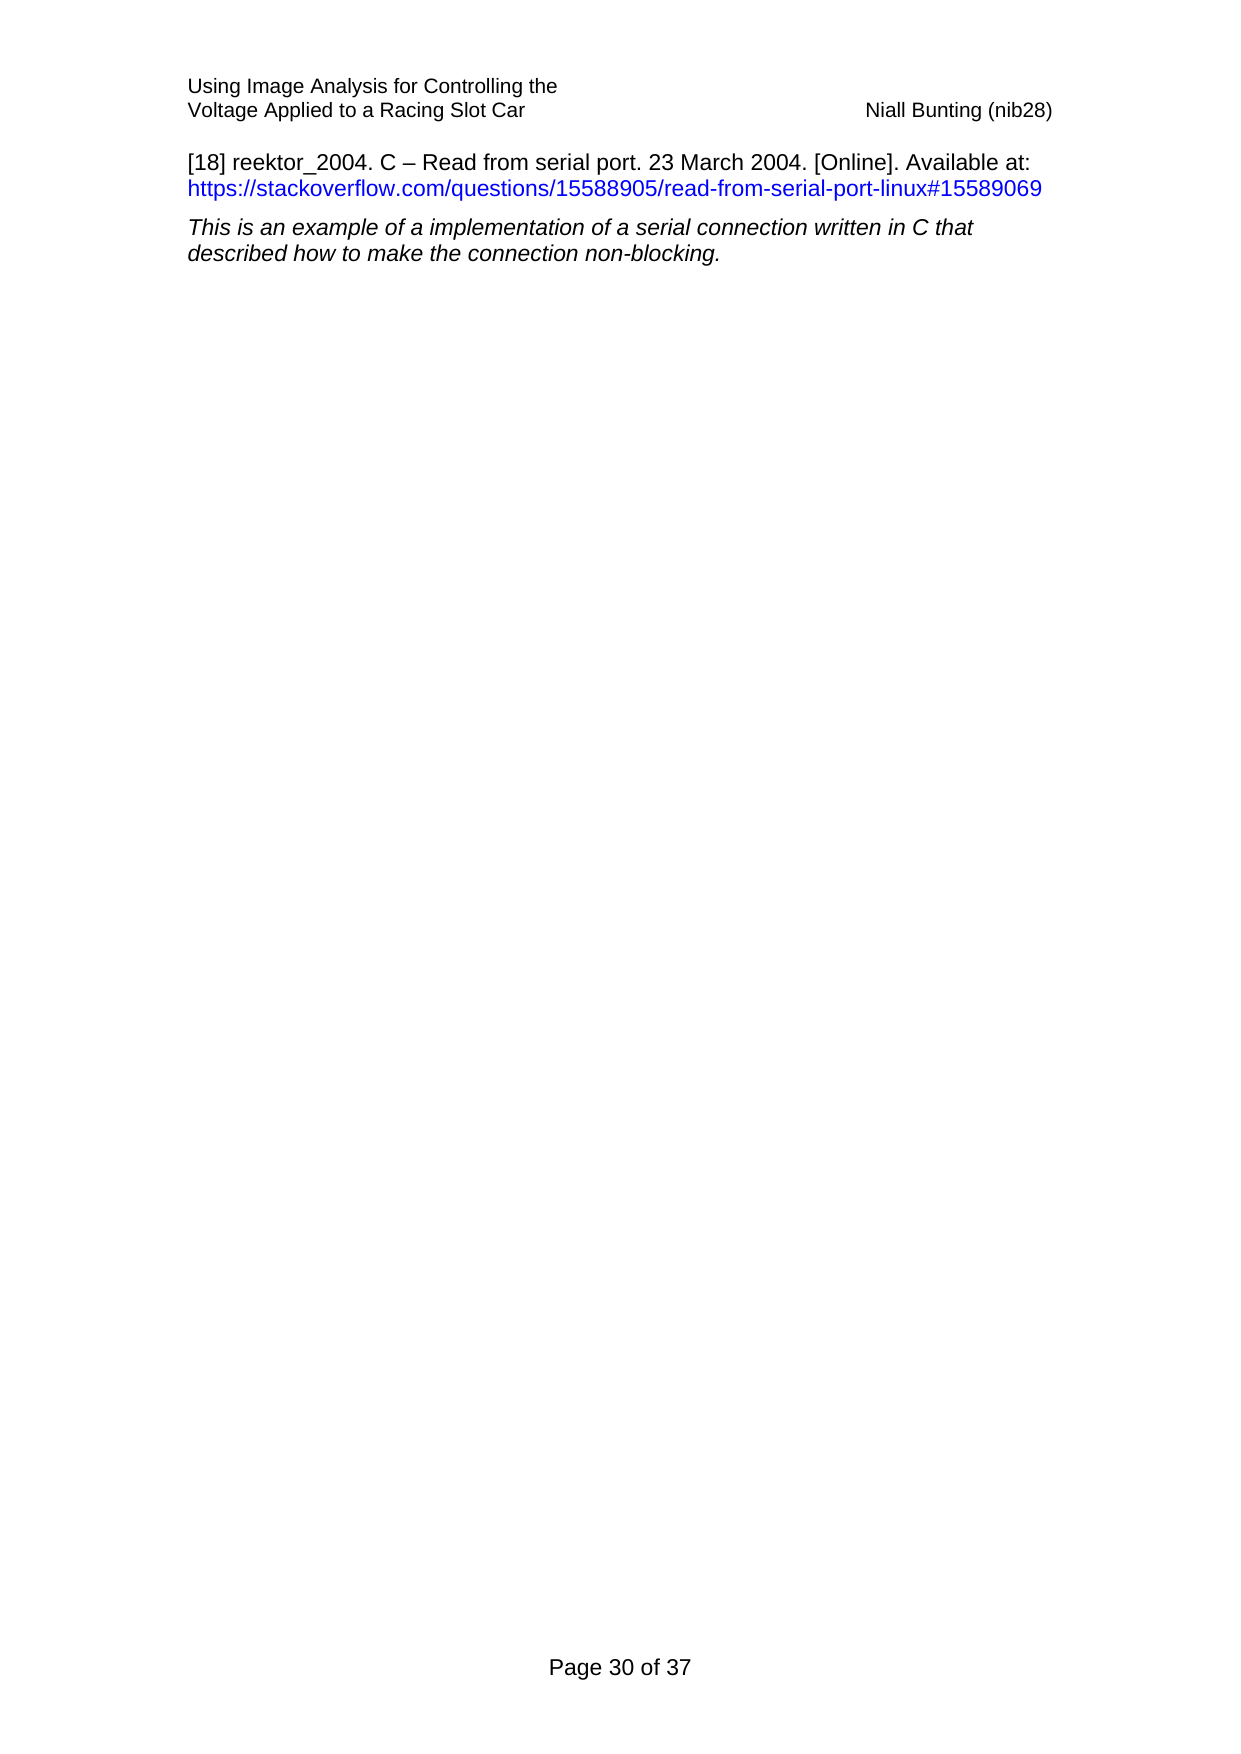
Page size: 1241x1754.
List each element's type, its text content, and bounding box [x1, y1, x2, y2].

text This is an example of a implementation of a serial connection written in C that described how to make the connection non-blocking. [187, 214, 1053, 267]
text [18] reektor_2004. C – Read from serial port. 23 March 2004. [Online]. Available at: https://stackoverflow.com/questions/15588905/read-from-serial-port-linux#15589069 [187, 149, 1053, 201]
